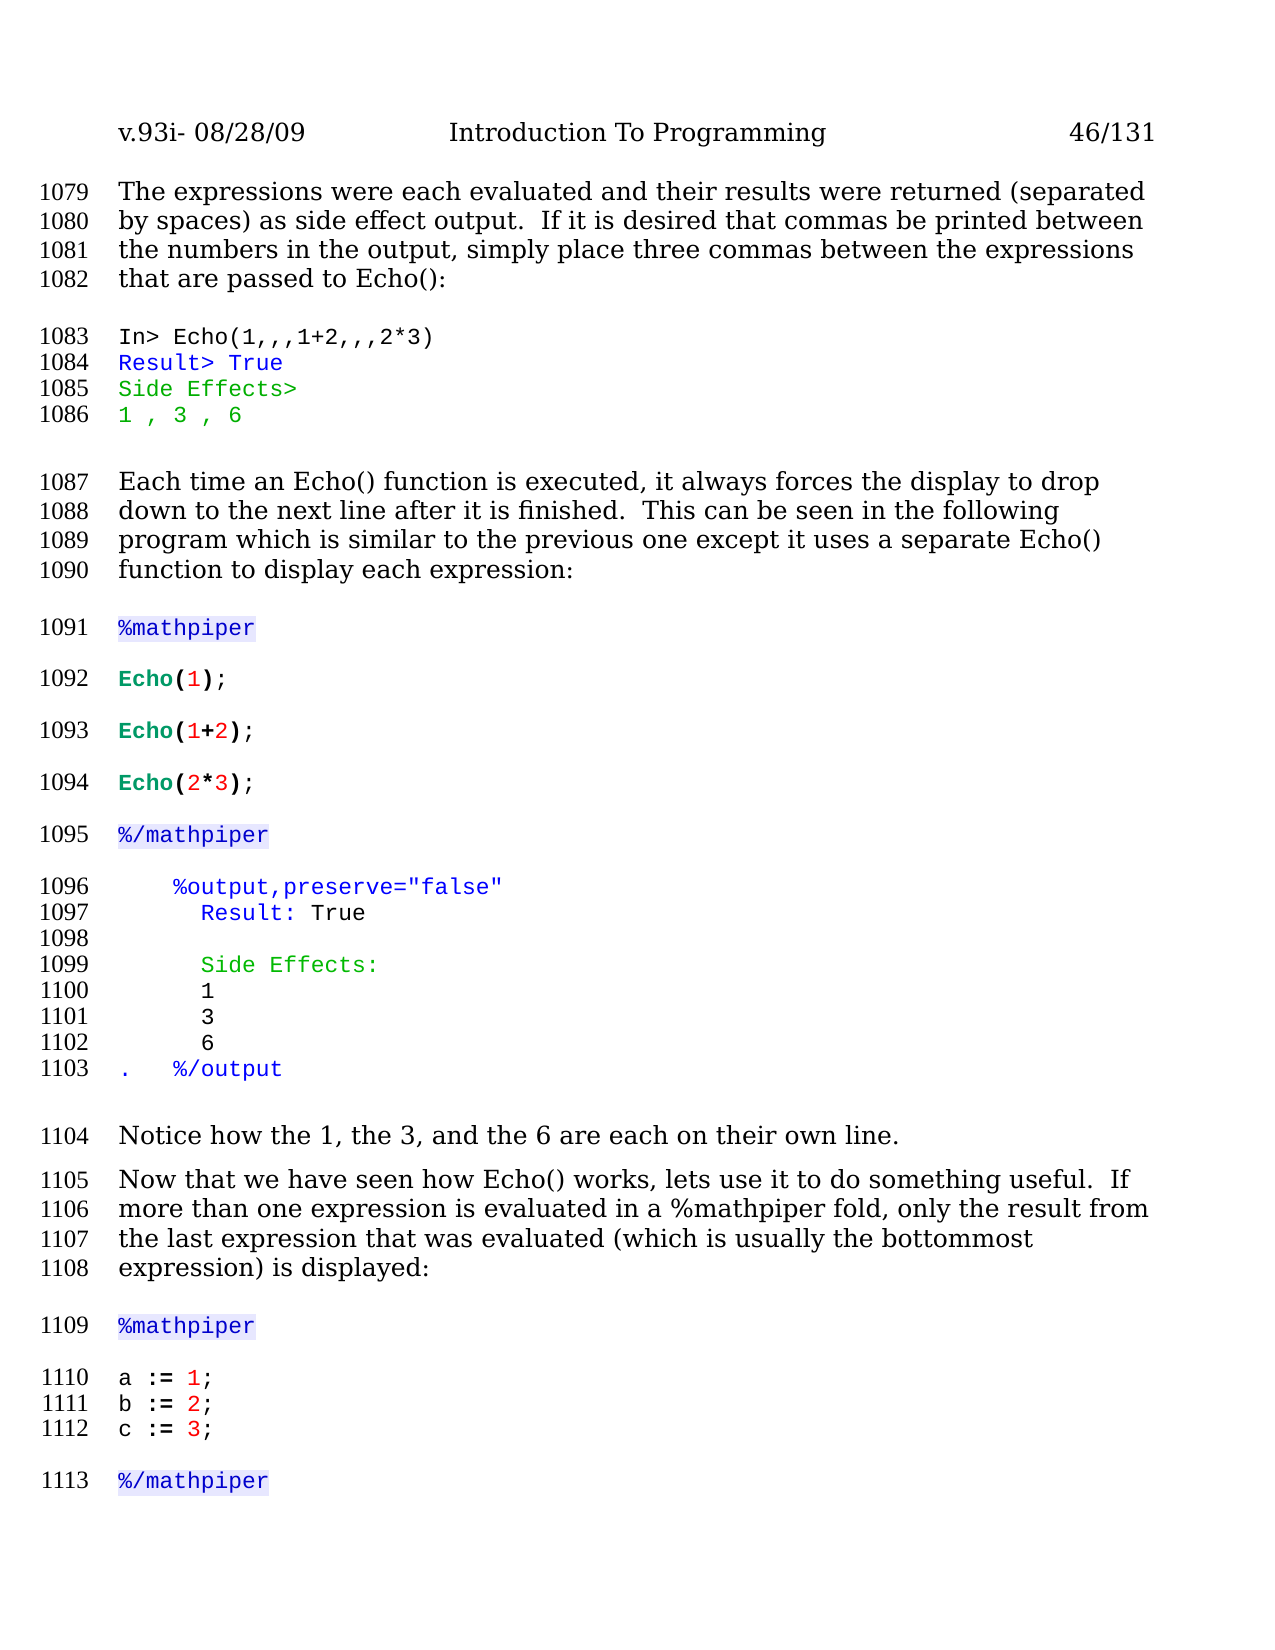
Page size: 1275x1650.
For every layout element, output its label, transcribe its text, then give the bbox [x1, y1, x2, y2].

text In> Echo(1,,,1+2,,,2*3) [118, 325, 1157, 351]
text Side Effects> [118, 377, 1157, 403]
text %/mathpiper [118, 823, 1157, 849]
text Side Effects: [118, 953, 1157, 979]
text 3 [118, 1005, 1157, 1031]
text 1 [118, 979, 1157, 1005]
text %output,preserve="false" [118, 875, 1157, 901]
text . %/output [118, 1057, 1157, 1083]
text Result> True [118, 351, 1157, 377]
text Notice how the 1, the 3, and the 6 are each on their own line. [118, 1121, 1157, 1150]
text Now that we have seen how Echo() works, lets use it to do something useful. If more than one expression is evaluated in a %mathpiper fold, only the result from the last expression that was evaluated (which is usually the bottommost expression) is displayed: [118, 1165, 1157, 1282]
text %/mathpiper [118, 1470, 1157, 1496]
text 6 [118, 1031, 1157, 1057]
text %mathpiper [118, 616, 1157, 642]
text Echo(1+2); [118, 720, 1157, 746]
text The expressions were each evaluated and their results were returned (separated by spaces) as side effect output. If it is desired that commas be printed between the numbers in the output, simply place three commas between the expressions that are passed to Echo(): [118, 177, 1157, 293]
text %mathpiper [118, 1314, 1157, 1340]
text Each time an Echo() function is executed, it always forces the display to drop down to the next line after it is finished. This can be seen in the following program which is similar to the previous one except it uses a separate Echo() function to display each expression: [118, 467, 1157, 584]
text Result: True [118, 901, 1157, 927]
text a := 1; [118, 1366, 1157, 1392]
text c := 3; [118, 1418, 1157, 1444]
text b := 2; [118, 1392, 1157, 1418]
text 1 , 3 , 6 [118, 403, 1157, 429]
text Echo(2*3); [118, 772, 1157, 797]
text Echo(1); [118, 668, 1157, 694]
